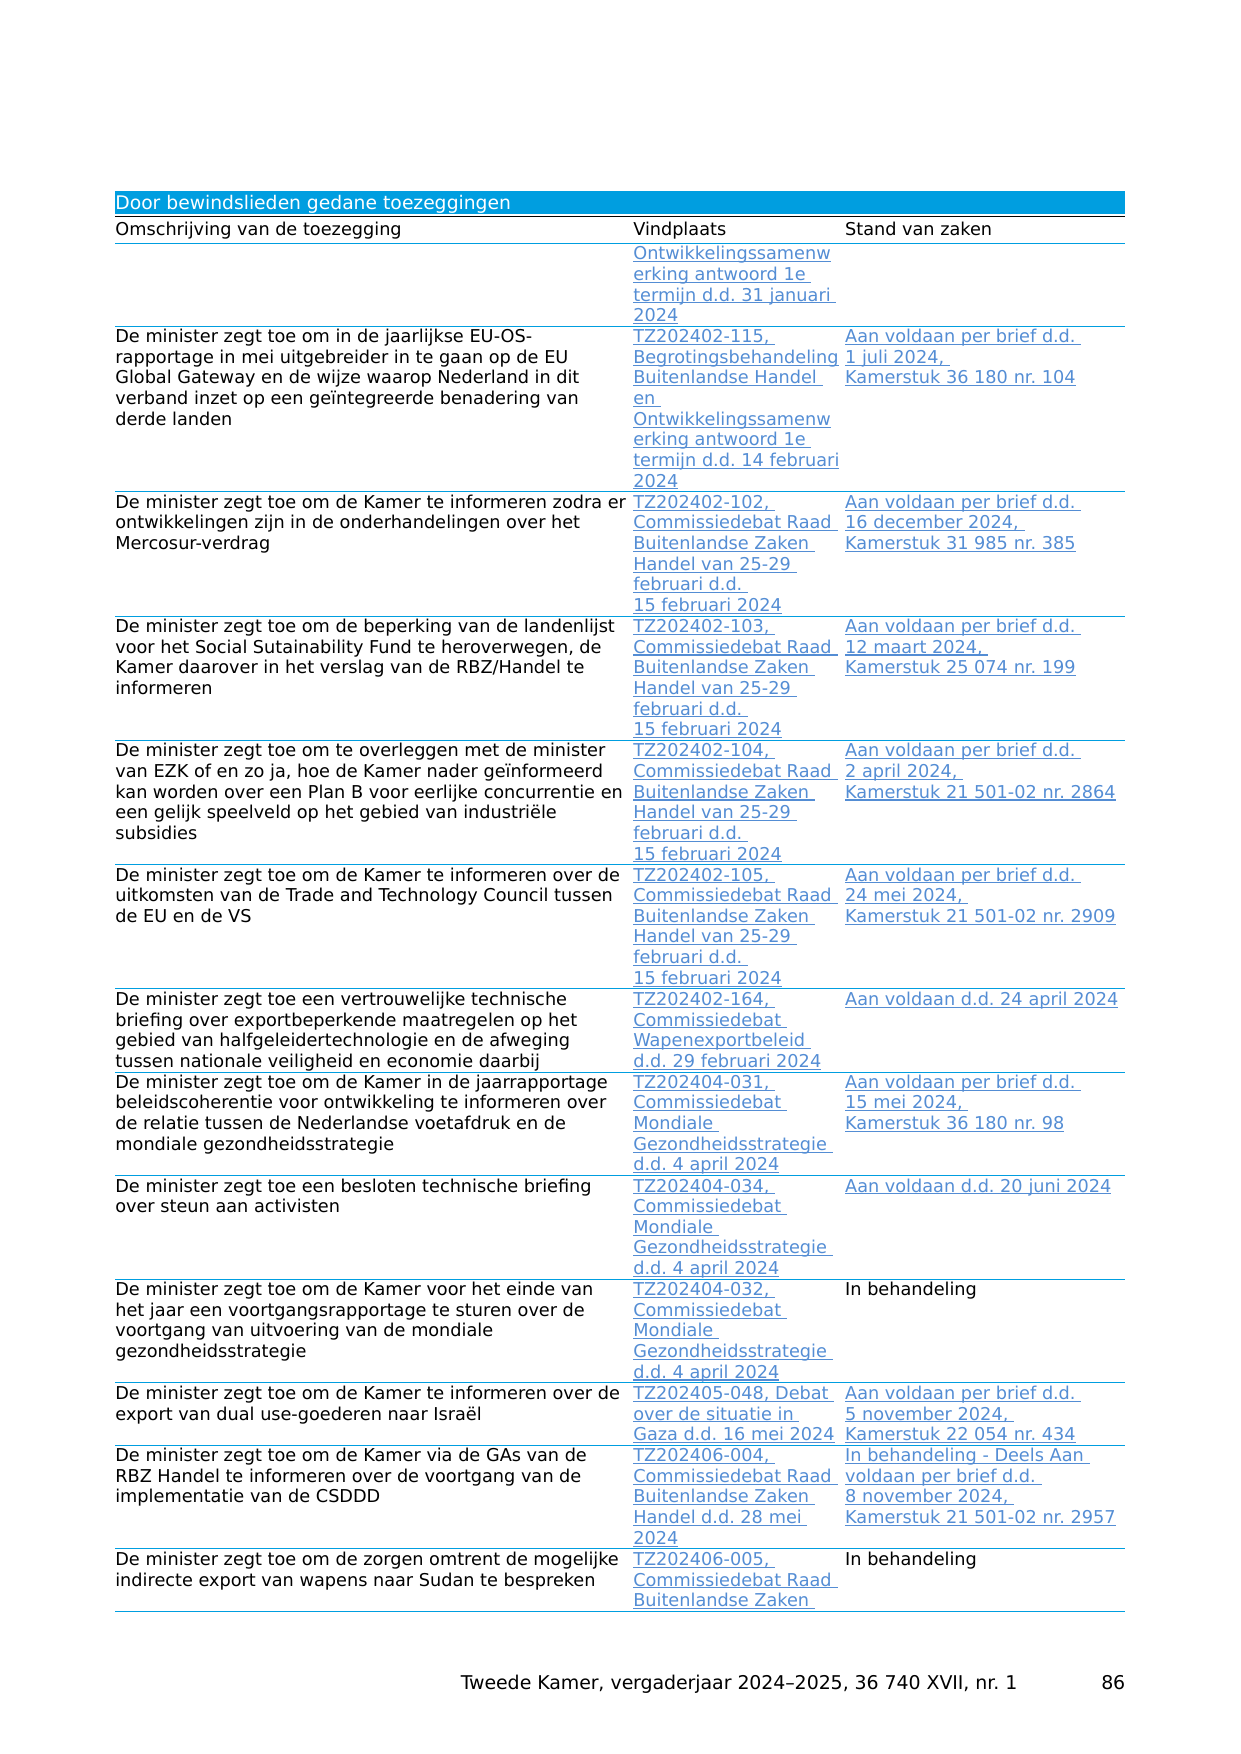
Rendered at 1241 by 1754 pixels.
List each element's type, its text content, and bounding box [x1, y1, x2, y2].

table_cell TZ202402-102, Commissiedebat Raad Buitenlandse Zaken Handel van 25-29 februari d.d. 15 februari 2024 [630, 492, 842, 616]
table_cell De minister zegt toe om de Kamer te informeren zodra er ontwikkelingen zijn in de onderhandelingen over het Mercosur-verdrag [115, 492, 630, 616]
table_cell De minister zegt toe om te overleggen met de minister van EZK of en zo ja, hoe de Kamer nader geïnformeerd kan worden over een Plan B voor eerlijke concurrentie en een gelijk speelveld op het gebied van industriële subsidies [115, 741, 630, 864]
table_cell TZ202402-105, Commissiedebat Raad Buitenlandse Zaken Handel van 25-29 februari d.d. 15 februari 2024 [630, 865, 842, 988]
table_cell TZ202402-104, Commissiedebat Raad Buitenlandse Zaken Handel van 25-29 februari d.d. 15 februari 2024 [630, 741, 842, 864]
table_cell TZ202404-031, Commissiedebat Mondiale Gezondheidsstrategie d.d. 4 april 2024 [630, 1073, 842, 1175]
table_cell Aan voldaan d.d. 20 juni 2024 [842, 1176, 1125, 1279]
table_cell TZ202402-115, Begrotingsbehandeling Buitenlandse Handel en Ontwikkelingssamenwerking antwoord 1e termijn d.d. 14 februari 2024 [630, 327, 842, 491]
table_cell Aan voldaan per brief d.d. 1 juli 2024, Kamerstuk 36 180 nr. 104 [842, 327, 1125, 491]
table_cell TZ202404-032, Commissiedebat Mondiale Gezondheidsstrategie d.d. 4 april 2024 [630, 1280, 842, 1382]
table_cell TZ202406-004, Commissiedebat Raad Buitenlandse Zaken Handel d.d. 28 mei 2024 [630, 1446, 842, 1548]
table_cell In behandeling - Deels Aan voldaan per brief d.d. 8 november 2024, Kamerstuk 21 501-02 nr. 2957 [842, 1446, 1125, 1548]
table_cell Stand van zaken [842, 217, 1125, 243]
table_cell Aan voldaan per brief d.d. 16 december 2024, Kamerstuk 31 985 nr. 385 [842, 492, 1125, 616]
table_cell [842, 244, 1125, 326]
table_cell TZ202405-048, Debat over de situatie in Gaza d.d. 16 mei 2024 [630, 1383, 842, 1445]
table_cell Aan voldaan per brief d.d. 2 april 2024, Kamerstuk 21 501-02 nr. 2864 [842, 741, 1125, 864]
table_cell De minister zegt toe om de Kamer voor het einde van het jaar een voortgangsrapportage te sturen over de voortgang van uitvoering van de mondiale gezondheidsstrategie [115, 1280, 630, 1382]
table_cell TZ202406-005, Commissiedebat Raad Buitenlandse Zaken [630, 1549, 842, 1611]
table_cell De minister zegt toe een vertrouwelijke technische briefing over exportbeperkende maatregelen op het gebied van halfgeleidertechnologie en de afweging tussen nationale veiligheid en economie daarbij [115, 989, 630, 1071]
table_cell Aan voldaan per brief d.d. 15 mei 2024, Kamerstuk 36 180 nr. 98 [842, 1073, 1125, 1175]
table_cell De minister zegt toe een besloten technische briefing over steun aan activisten [115, 1176, 630, 1279]
table_cell [115, 244, 630, 326]
table_cell TZ202404-034, Commissiedebat Mondiale Gezondheidsstrategie d.d. 4 april 2024 [630, 1176, 842, 1279]
table_cell TZ202402-164, Commissiedebat Wapenexportbeleid d.d. 29 februari 2024 [630, 989, 842, 1071]
table_cell De minister zegt toe om de Kamer via de GAs van de RBZ Handel te informeren over de voortgang van de implementatie van de CSDDD [115, 1446, 630, 1548]
table_cell In behandeling [842, 1280, 1125, 1382]
table_cell De minister zegt toe om de Kamer te informeren over de uitkomsten van de Trade and Technology Council tussen de EU en de VS [115, 865, 630, 988]
table_cell Aan voldaan per brief d.d. 12 maart 2024, Kamerstuk 25 074 nr. 199 [842, 617, 1125, 740]
table_cell TZ202402-103, Commissiedebat Raad Buitenlandse Zaken Handel van 25-29 februari d.d. 15 februari 2024 [630, 617, 842, 740]
table_cell Ontwikkelingssamenwerking antwoord 1e termijn d.d. 31 januari 2024 [630, 244, 842, 326]
table_cell In behandeling [842, 1549, 1125, 1611]
table_cell De minister zegt toe om de Kamer te informeren over de export van dual use-goederen naar Israël [115, 1383, 630, 1445]
table_cell Aan voldaan per brief d.d. 5 november 2024, Kamerstuk 22 054 nr. 434 [842, 1383, 1125, 1445]
table_cell Omschrijving van de toezegging [115, 217, 630, 243]
table_cell De minister zegt toe om de zorgen omtrent de mogelijke indirecte export van wapens naar Sudan te bespreken [115, 1549, 630, 1611]
table_cell Aan voldaan d.d. 24 april 2024 [842, 989, 1125, 1071]
table_cell De minister zegt toe om de beperking van de landenlijst voor het Social Sutainability Fund te heroverwegen, de Kamer daarover in het verslag van de RBZ/Handel te informeren [115, 617, 630, 740]
table_cell Aan voldaan per brief d.d. 24 mei 2024, Kamerstuk 21 501-02 nr. 2909 [842, 865, 1125, 988]
table_cell Vindplaats [630, 217, 842, 243]
table_cell De minister zegt toe om de Kamer in de jaarrapportage beleidscoherentie voor ontwikkeling te informeren over de relatie tussen de Nederlandse voetafdruk en de mondiale gezondheidsstrategie [115, 1073, 630, 1175]
table_cell De minister zegt toe om in de jaarlijkse EU-OS-rapportage in mei uitgebreider in te gaan op de EU Global Gateway en de wijze waarop Nederland in dit verband inzet op een geïntegreerde benadering van derde landen [115, 327, 630, 491]
